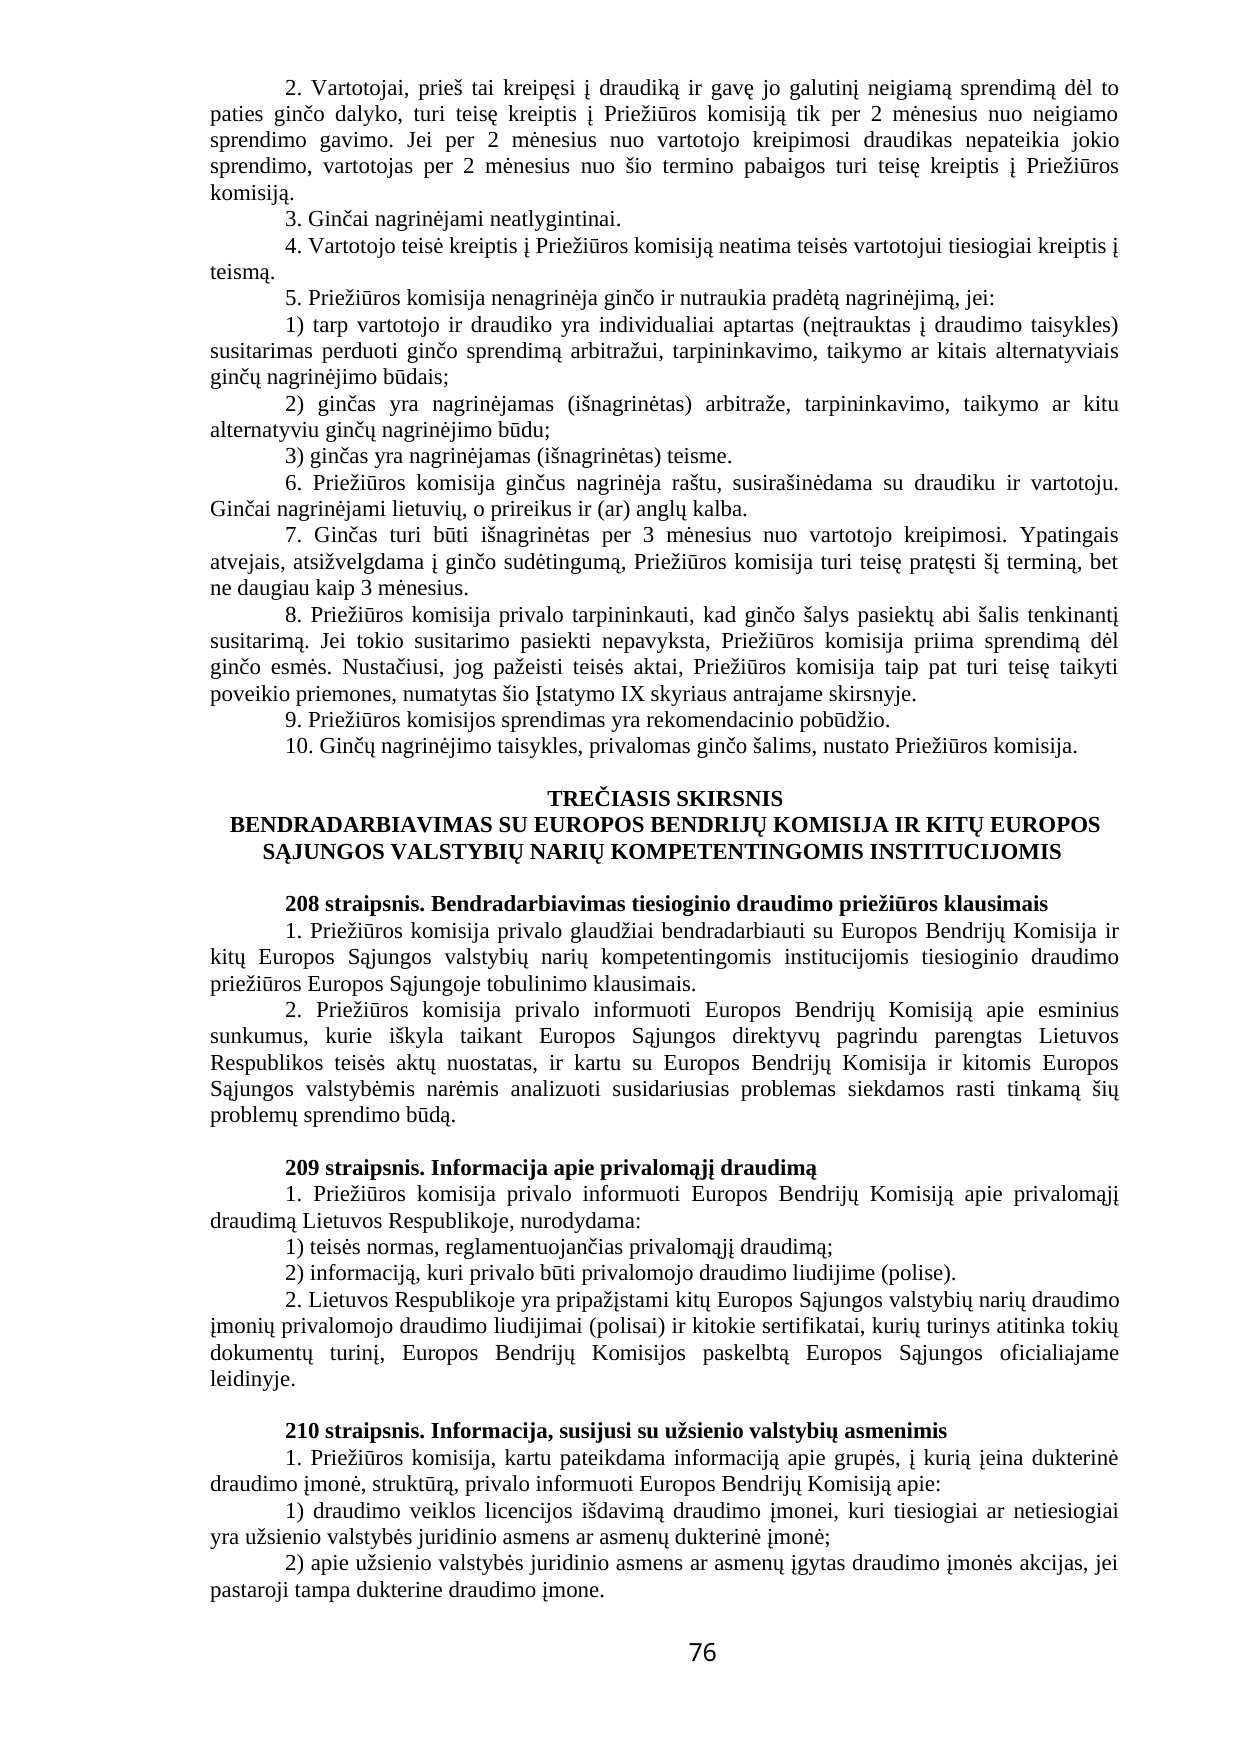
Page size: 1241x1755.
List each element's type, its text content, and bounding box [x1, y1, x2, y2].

text TREČIASIS SKIRSNIS [210, 785, 1120, 811]
text 1) tarp vartotojo ir draudiko yra individualiai aptartas (neįtrauktas į draudimo taisykles) susitarimas perduoti ginčo sprendimą arbitražui, tarpininkavimo, taikymo ar kitais alternatyviais ginčų nagrinėjimo būdais; [210, 311, 1120, 390]
text 208 straipsnis. Bendradarbiavimas tiesioginio draudimo priežiūros klausimais [285, 891, 1120, 917]
text 3) ginčas yra nagrinėjamas (išnagrinėtas) teisme. [210, 442, 1120, 469]
text 9. Priežiūros komisijos sprendimas yra rekomendacinio pobūdžio. [210, 706, 1120, 732]
text 8. Priežiūros komisija privalo tarpininkauti, kad ginčo šalys pasiektų abi šalis tenkinantį susitarimą. Jei tokio susitarimo pasiekti nepavyksta, Priežiūros komisija priima sprendimą dėl ginčo esmės. Nustačiusi, jog pažeisti teisės aktai, Priežiūros komisija taip pat turi teisę taikyti poveikio priemones, numatytas šio Įstatymo IX skyriaus antrajame skirsnyje. [210, 601, 1120, 706]
text 3. Ginčai nagrinėjami neatlygintinai. [210, 205, 1120, 232]
text 5. Priežiūros komisija nenagrinėja ginčo ir nutraukia pradėtą nagrinėjimą, jei: [210, 284, 1120, 311]
text 2. Vartotojai, prieš tai kreipęsi į draudiką ir gavę jo galutinį neigiamą sprendimą dėl to paties ginčo dalyko, turi teisę kreiptis į Priežiūros komisiją tik per 2 mėnesius nuo neigiamo sprendimo gavimo. Jei per 2 mėnesius nuo vartotojo kreipimosi draudikas nepateikia jokio sprendimo, vartotojas per 2 mėnesius nuo šio termino pabaigos turi teisę kreiptis į Priežiūros komisiją. [210, 73, 1120, 205]
text 2) apie užsienio valstybės juridinio asmens ar asmenų įgytas draudimo įmonės akcijas, jei pastaroji tampa dukterine draudimo įmone. [210, 1549, 1120, 1602]
text 10. Ginčų nagrinėjimo taisykles, privalomas ginčo šalims, nustato Priežiūros komisija. [210, 732, 1120, 759]
text 6. Priežiūros komisija ginčus nagrinėja raštu, susirašinėdama su draudiku ir vartotoju. Ginčai nagrinėjami lietuvių, o prireikus ir (ar) anglų kalba. [210, 469, 1120, 522]
text 210 straipsnis. Informacija, susijusi su užsienio valstybių asmenimis [210, 1418, 1120, 1444]
text 1. Priežiūros komisija privalo informuoti Europos Bendrijų Komisiją apie privalomąjį draudimą Lietuvos Respublikoje, nurodydama: [210, 1180, 1120, 1233]
text 1. Priežiūros komisija privalo glaudžiai bendradarbiauti su Europos Bendrijų Komisija ir kitų Europos Sąjungos valstybių narių kompetentingomis institucijomis tiesioginio draudimo priežiūros Europos Sąjungoje tobulinimo klausimais. [210, 917, 1120, 996]
text 1) draudimo veiklos licencijos išdavimą draudimo įmonei, kuri tiesiogiai ar netiesiogiai yra užsienio valstybės juridinio asmens ar asmenų dukterinė įmonė; [210, 1497, 1120, 1549]
text 4. Vartotojo teisė kreiptis į Priežiūros komisiją neatima teisės vartotojui tiesiogiai kreiptis į teismą. [210, 232, 1120, 284]
text BENDRADARBIAVIMAS SU EUROPOS BENDRIJŲ KOMISIJA ir kitų Europos Sąjungos valstybIŲ narIŲ KOMPETEnTINGOMIS INSTITUCIJOMIS [210, 811, 1120, 864]
text 2) informaciją, kuri privalo būti privalomojo draudimo liudijime (polise). [210, 1259, 1120, 1286]
text 2) ginčas yra nagrinėjamas (išnagrinėtas) arbitraže, tarpininkavimo, taikymo ar kitu alternatyviu ginčų nagrinėjimo būdu; [210, 390, 1120, 442]
text 1) teisės normas, reglamentuojančias privalomąjį draudimą; [210, 1233, 1120, 1259]
text 2. Priežiūros komisija privalo informuoti Europos Bendrijų Komisiją apie esminius sunkumus, kurie iškyla taikant Europos Sąjungos direktyvų pagrindu parengtas Lietuvos Respublikos teisės aktų nuostatas, ir kartu su Europos Bendrijų Komisija ir kitomis Europos Sąjungos valstybėmis narėmis analizuoti susidariusias problemas siekdamos rasti tinkamą šių problemų sprendimo būdą. [210, 996, 1120, 1128]
text 209 straipsnis. Informacija apie privalomąjį draudimą [210, 1154, 1120, 1180]
text 2. Lietuvos Respublikoje yra pripažįstami kitų Europos Sąjungos valstybių narių draudimo įmonių privalomojo draudimo liudijimai (polisai) ir kitokie sertifikatai, kurių turinys atitinka tokių dokumentų turinį, Europos Bendrijų Komisijos paskelbtą Europos Sąjungos oficialiajame leidinyje. [210, 1286, 1120, 1391]
text 1. Priežiūros komisija, kartu pateikdama informaciją apie grupės, į kurią įeina dukterinė draudimo įmonė, struktūrą, privalo informuoti Europos Bendrijų Komisiją apie: [210, 1444, 1120, 1497]
text 7. Ginčas turi būti išnagrinėtas per 3 mėnesius nuo vartotojo kreipimosi. Ypatingais atvejais, atsižvelgdama į ginčo sudėtingumą, Priežiūros komisija turi teisę pratęsti šį terminą, bet ne daugiau kaip 3 mėnesius. [210, 522, 1120, 601]
